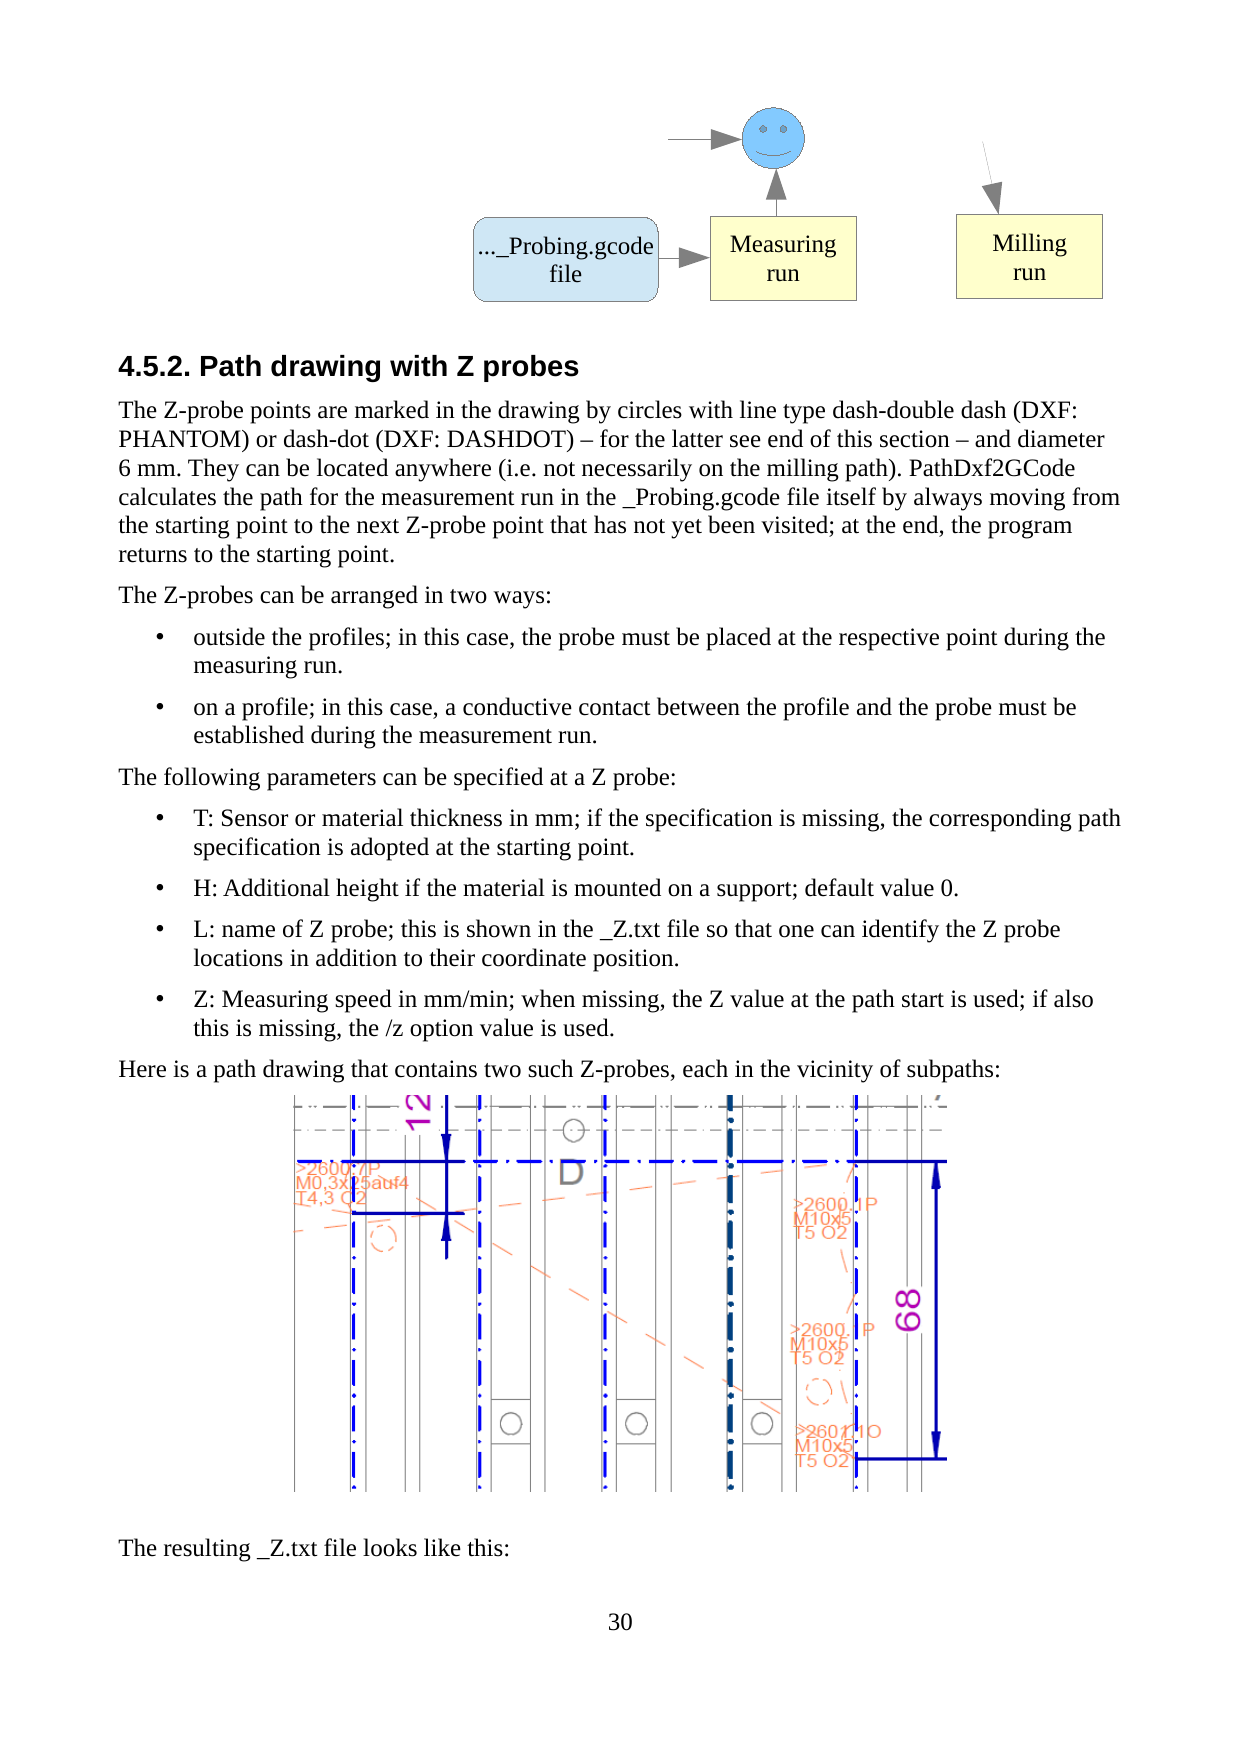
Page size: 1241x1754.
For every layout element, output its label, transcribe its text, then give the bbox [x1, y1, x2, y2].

list T: Sensor or material thickness in mm; if the specification is missing, the corresponding path specification is adopted at the starting point. [156, 803, 1122, 860]
list L: name of Z probe; this is shown in the _Z.txt file so that one can identify the Z probe locations in addition to their coordinate position. [156, 914, 1122, 972]
text The following parameters can be specified at a Z probe: [118, 762, 1122, 790]
text The resulting _Z.txt file looks like this: [118, 1533, 1122, 1562]
subtitle 4.5.2. Path drawing with Z probes [118, 349, 1122, 383]
text The Z-probe points are marked in the drawing by circles with line type dash-double dash (DXF: PHANTOM) or dash-dot (DXF: DASHDOT) – for the latter see end of this section – and diameter 6 mm. They can be located anywhere (i.e. not necessarily on the milling path). PathDxf2GCode calculates the path for the measurement run in the _Probing.gcode file itself by always moving from the starting point to the next Z-probe point that has not yet been visited; at the end, the program returns to the starting point. [118, 395, 1122, 568]
text The Z-probes can be arranged in two ways: [118, 580, 1122, 609]
text Here is a path drawing that contains two such Z-probes, each in the vicinity of subpaths: [118, 1054, 1122, 1083]
list outside the profiles; in this case, the probe must be placed at the respective point during the measuring run. [156, 622, 1122, 679]
picture [293, 1095, 947, 1492]
list H: Additional height if the material is mounted on a support; default value 0. [156, 873, 1122, 902]
list on a profile; in this case, a conductive contact between the profile and the probe must be established during the measurement run. [156, 692, 1122, 749]
list Z: Measuring speed in mm/min; when missing, the Z value at the path start is used; if also this is missing, the /z option value is used. [156, 984, 1122, 1042]
